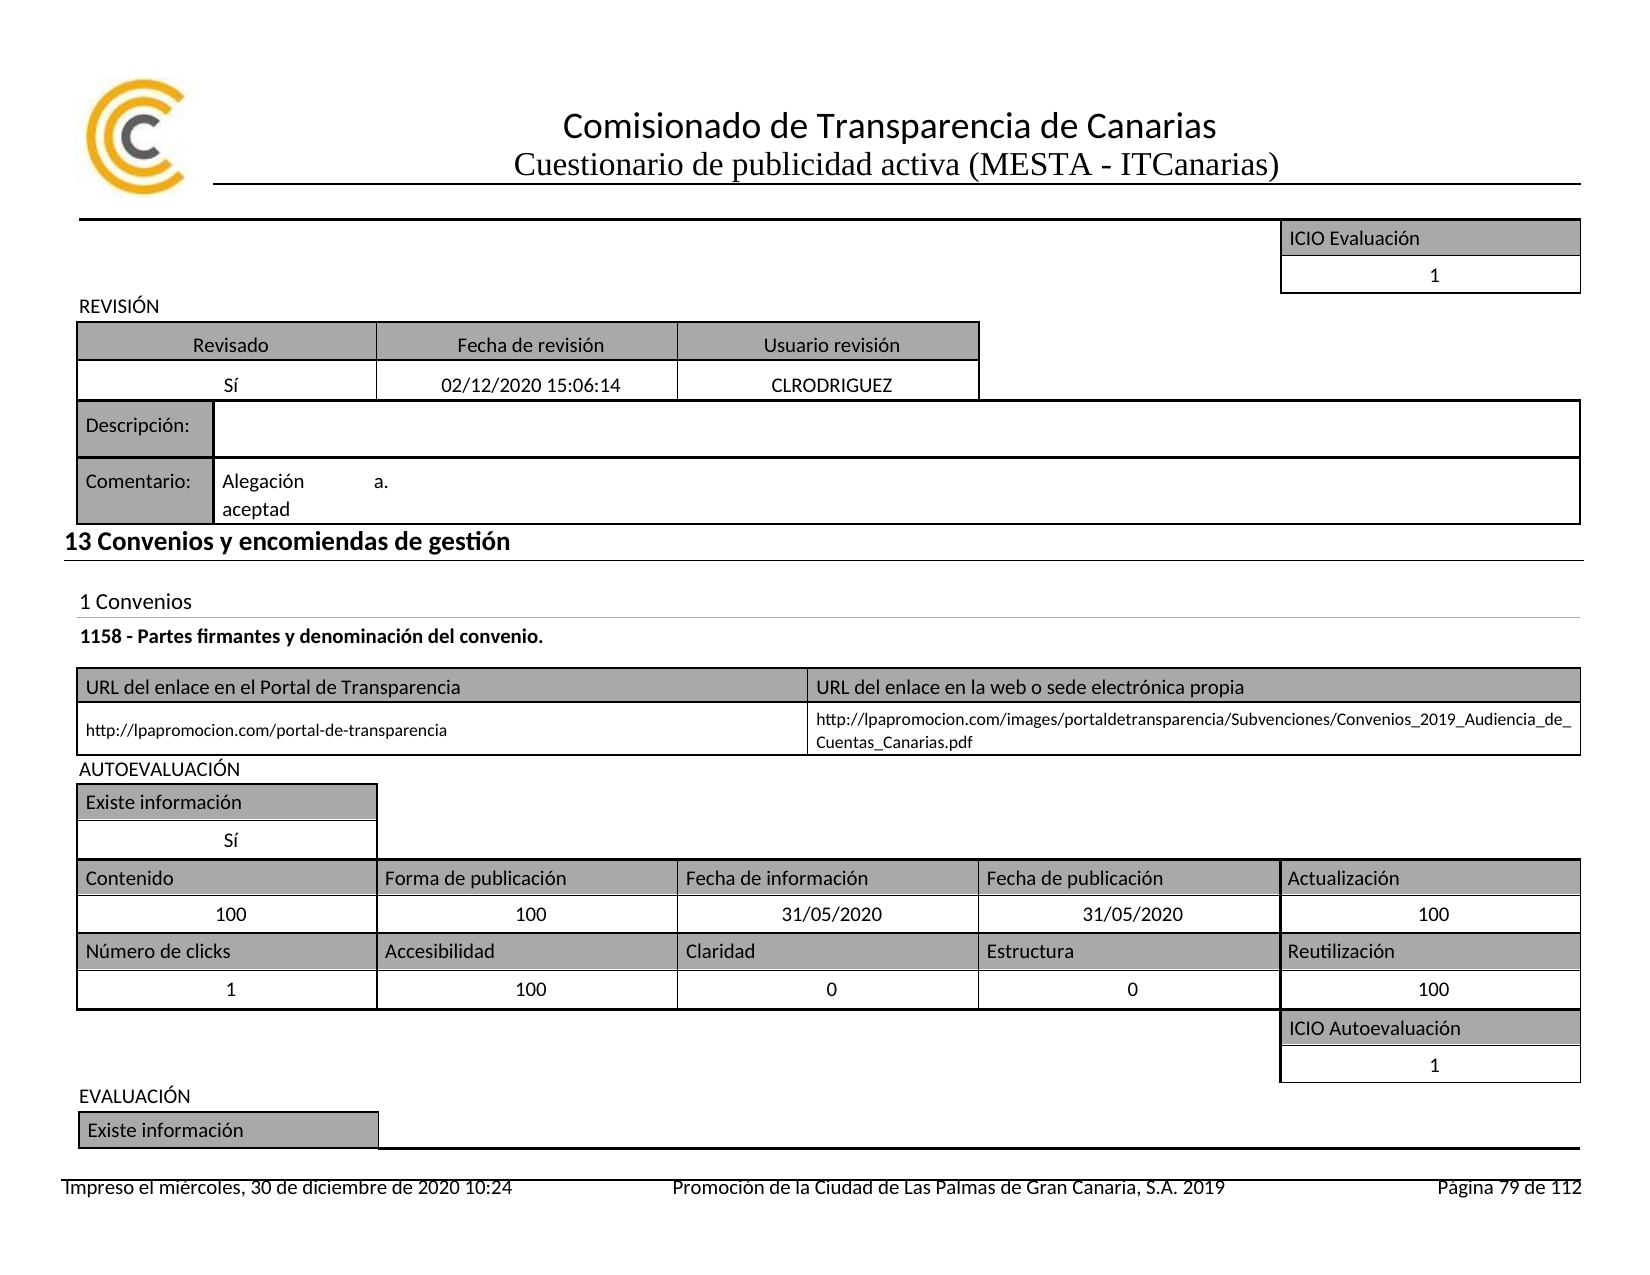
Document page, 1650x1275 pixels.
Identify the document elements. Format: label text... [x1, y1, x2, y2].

subtitle 1 Convenios [79, 587, 1582, 615]
text EVALUACIÓN [79, 1083, 1582, 1109]
table_cell ICIO Autoevaluación [1282, 1011, 1580, 1044]
text REVISIÓN [79, 293, 1582, 319]
table_header [980, 321, 1580, 399]
table_cell 100 [1282, 971, 1580, 1008]
table_header [679, 1111, 980, 1147]
table_cell 02/12/2020 15:06:14 [377, 361, 677, 399]
table_cell Número de clicks [78, 934, 376, 969]
table_header [1280, 783, 1580, 858]
table_cell Estructura [979, 934, 1279, 969]
table_cell [979, 1011, 1279, 1082]
table_cell Sí [78, 821, 376, 858]
table_cell [77, 1011, 377, 1082]
table_cell Contenido [78, 861, 376, 894]
table_cell CLRODRIGUEZ [678, 361, 978, 399]
table_header Existe información [78, 785, 376, 819]
table_cell 0 [979, 971, 1279, 1008]
table_cell Sí [78, 361, 376, 399]
table_cell 1 [1282, 1046, 1580, 1082]
table_header Revisado [78, 323, 376, 359]
table_cell Accesibilidad [378, 934, 677, 969]
table_header [1281, 1111, 1580, 1147]
table_cell [679, 221, 980, 292]
table_cell [678, 459, 1579, 523]
table_cell Fecha de información [678, 861, 978, 894]
table_cell [215, 402, 377, 456]
table_cell 0 [678, 971, 978, 1008]
table_header Usuario revisión [678, 323, 978, 359]
subtitle 13 Convenios y encomiendas de gestión [64, 524, 1582, 557]
table_header [378, 783, 677, 858]
table_cell Reutilización [1282, 934, 1580, 969]
table_cell 100 [378, 971, 677, 1008]
table_header [678, 783, 978, 858]
table_cell [377, 1011, 677, 1082]
table_cell a. [377, 459, 678, 523]
table_cell 100 [1282, 896, 1580, 932]
table_cell Actualización [1282, 861, 1580, 894]
table_cell URL del enlace en el Portal de Transparencia [78, 669, 807, 701]
table_cell [678, 1011, 978, 1082]
table_header Existe información [80, 1113, 378, 1147]
table_cell Forma de publicación [378, 861, 677, 894]
table_cell 31/05/2020 [979, 896, 1279, 932]
table_cell 1 [78, 971, 376, 1008]
table_header Fecha de revisión [377, 323, 677, 359]
table_header [379, 1111, 679, 1147]
table_cell Alegación aceptad [215, 459, 377, 523]
table_cell http://lpapromocion.com/portal-de-transparencia [78, 703, 807, 754]
table_cell ICIO Evaluación [1282, 221, 1580, 255]
table_cell [79, 221, 378, 292]
table_cell http://lpapromocion.com/images/portaldetransparencia/Subvenciones/Convenios_2019_Audiencia_de_ Cuentas_Canarias.pdf [808, 703, 1580, 754]
table_cell [378, 221, 679, 292]
table_header [980, 1111, 1281, 1147]
table_cell 1 [1282, 256, 1580, 292]
table_header [808, 618, 1580, 667]
table_cell Descripción: [78, 402, 212, 456]
text AUTOEVALUACIÓN [79, 756, 1582, 781]
table_cell Comentario: [78, 459, 212, 523]
table_cell [980, 221, 1280, 292]
table_cell [678, 402, 1579, 456]
table_header [979, 783, 1280, 858]
table_cell Fecha de publicación [979, 861, 1279, 894]
table_cell Claridad [678, 934, 978, 969]
table_cell 100 [78, 896, 376, 932]
table_cell 31/05/2020 [678, 896, 978, 932]
table_cell 100 [378, 896, 677, 932]
table_cell [377, 402, 678, 456]
table_header 1158 - Partes firmantes y denominación del convenio. [77, 618, 808, 667]
table_cell URL del enlace en la web o sede electrónica propia [808, 669, 1580, 701]
